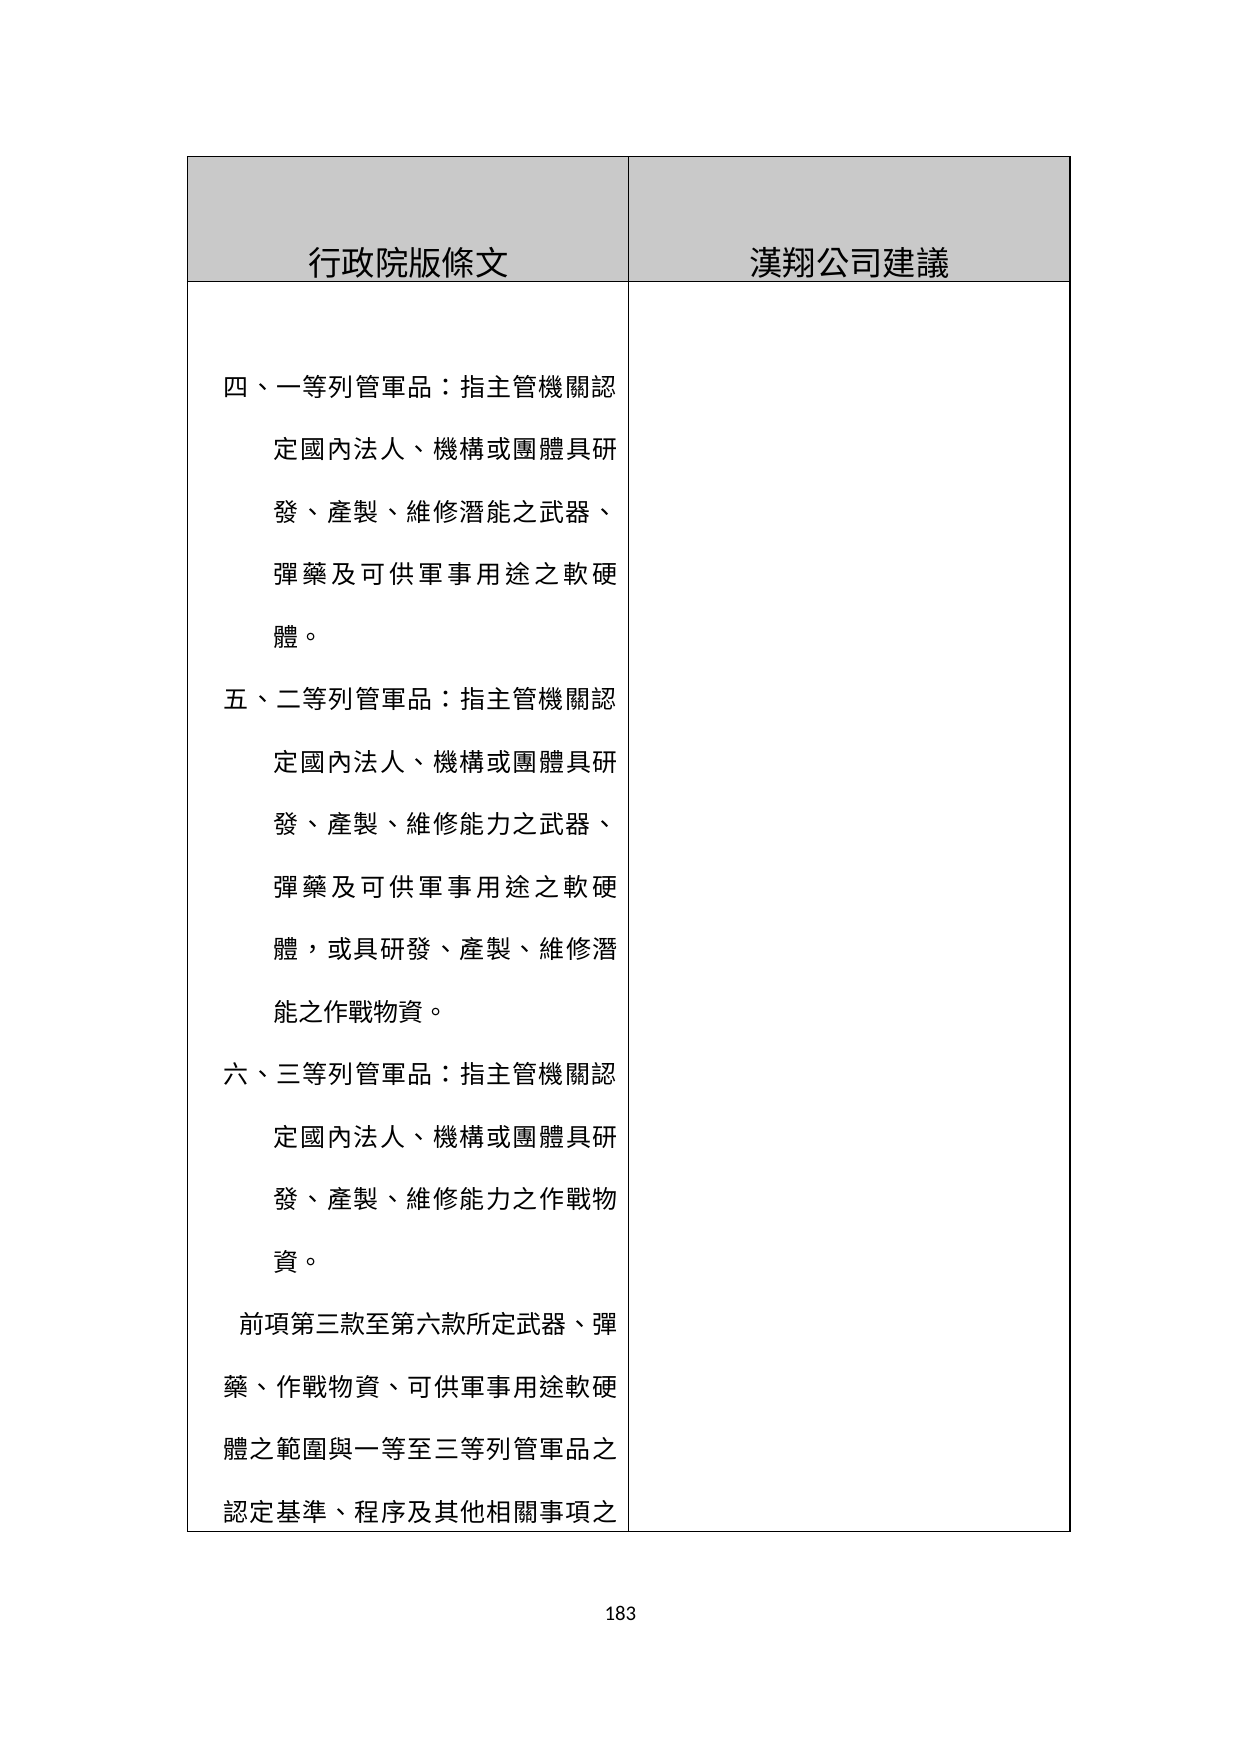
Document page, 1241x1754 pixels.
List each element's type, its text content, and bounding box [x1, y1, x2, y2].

table_header 行政院版條文 [188, 157, 628, 281]
table_cell [629, 282, 1069, 1531]
table_header 漢翔公司建議 [629, 157, 1069, 281]
table_cell 四、一等列管軍品：指主管機關認定國內法人、機構或團體具研發、產製、維修潛能之武器、彈藥及可供軍事用途之軟硬體。 五、二等列管軍品：指主管機關認定國內法人、機構或團體具研發、產製、維修能力之武器、彈藥及可供軍事用途之軟硬體，或具研發、產製、維修潛能之作戰物資。 六、三等列管軍品：指主管機關認定國內法人、機構或團體具研發、產製、維修能力之作戰物資。 前項第三款至第六款所定武器、彈藥、作戰物資、可供軍事用途軟硬體之範圍與一等至三等列管軍品之認定基準、程序及其他相關事項之 [188, 282, 628, 1531]
